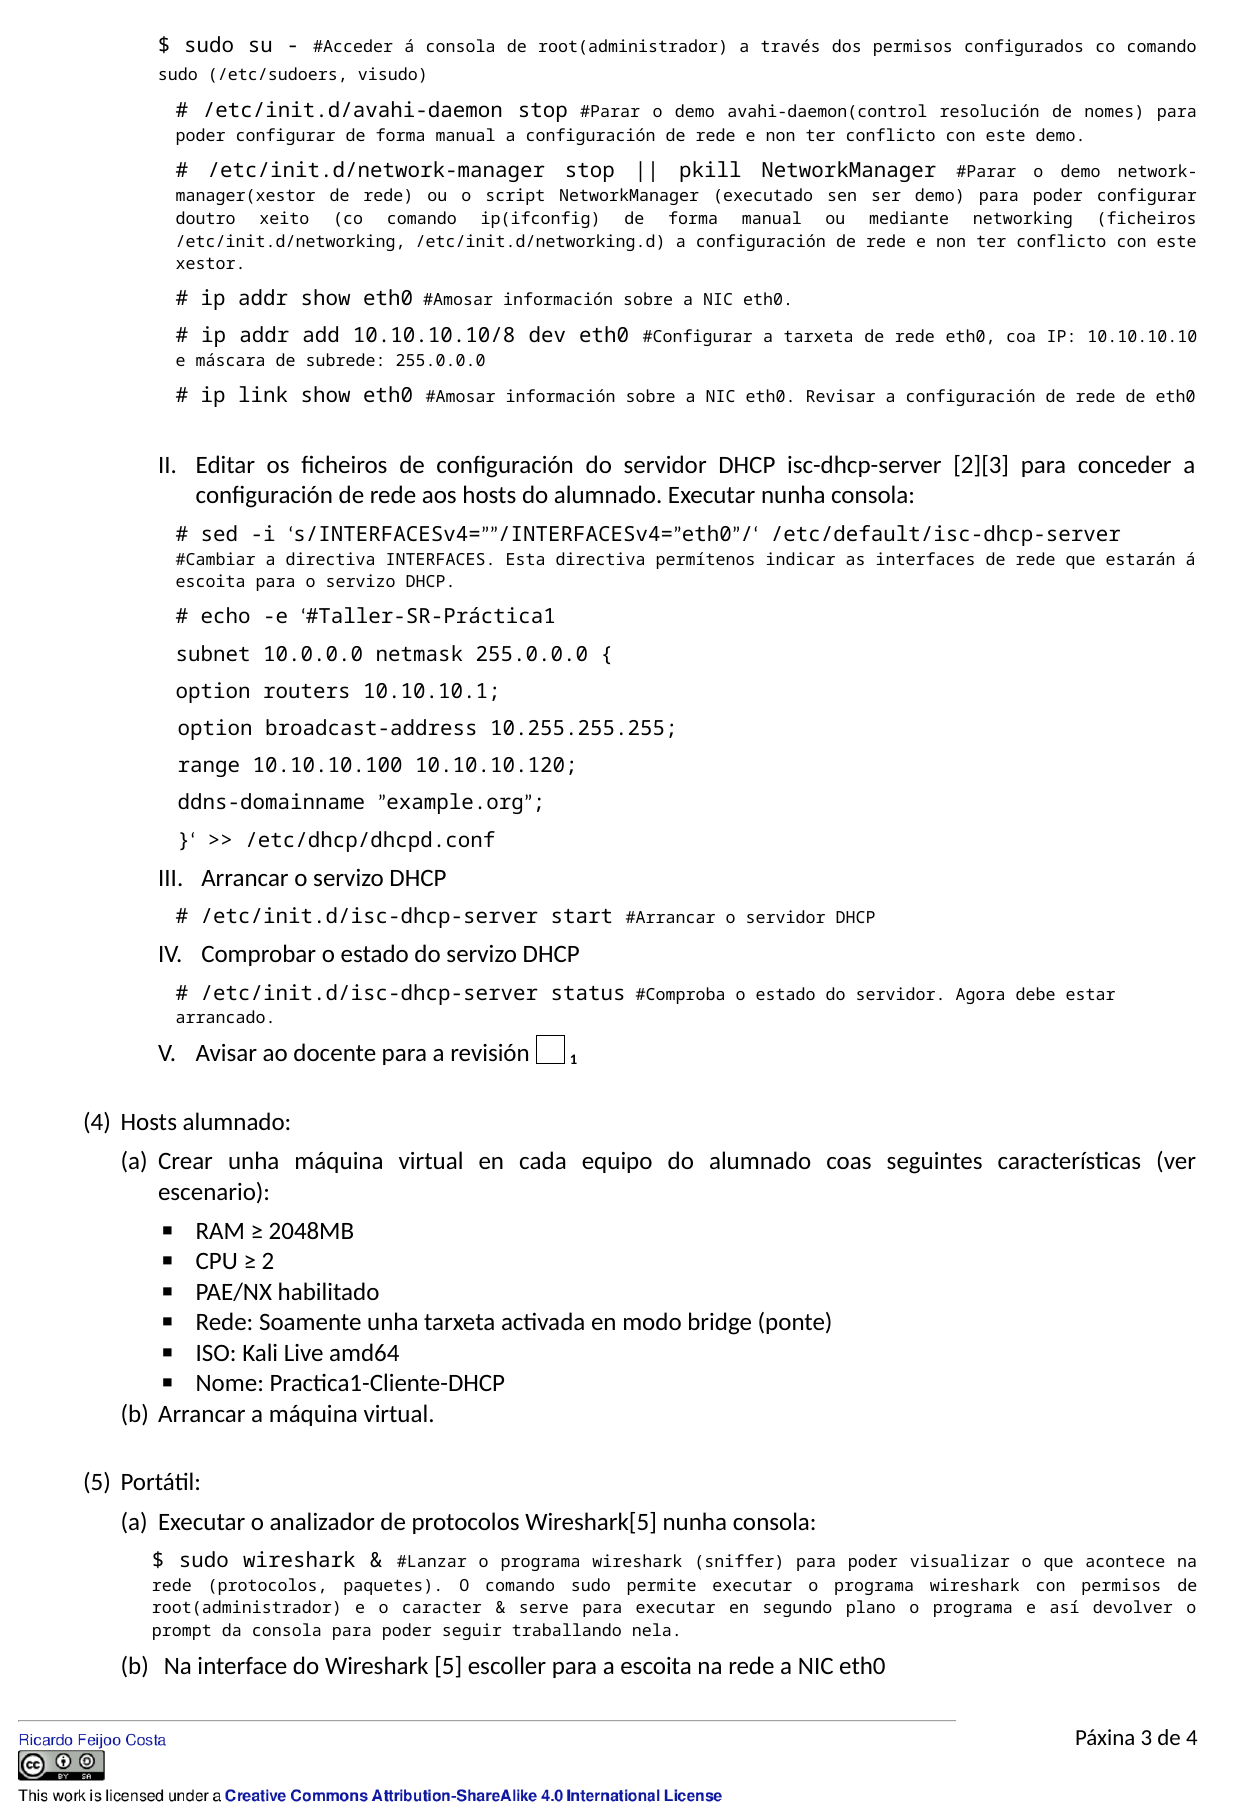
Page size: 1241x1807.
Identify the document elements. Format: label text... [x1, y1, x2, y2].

list Editar os ficheiros de configuración do servidor DHCP isc-dhcp-server [2][3] para conceder a configuración de rede aos hosts do alumnado. Executar nunha consola: [158, 449, 1197, 510]
list RAM ≥ 2048MB [158, 1215, 1197, 1245]
list # echo -e ‘#Taller-SR-Práctica1 [140, 602, 1197, 630]
list $ sudo su - #Acceder á consola de root(administrador) a través dos permisos configurados co comando sudo (/etc/sudoers, visudo) [122, 30, 1197, 87]
list }‘ >> /etc/dhcp/dhcpd.conf [140, 825, 1197, 853]
list # ip addr show eth0 #Amosar información sobre a NIC eth0. [140, 283, 1197, 312]
list ISO: Kali Live amd64 [158, 1337, 1197, 1367]
list # /etc/init.d/isc-dhcp-server status #Comproba o estado do servidor. Agora debe estar arrancado. [140, 978, 1197, 1029]
list Rede: Soamente unha tarxeta activada en modo bridge (ponte) [158, 1306, 1197, 1337]
list # /etc/init.d/avahi-daemon stop #Parar o demo avahi-daemon(control resolución de nomes) para poder configurar de forma manual a configuración de rede e non ter conflicto con este demo. [140, 96, 1197, 147]
list option broadcast-address 10.255.255.255; [140, 713, 1197, 742]
list option routers 10.10.10.1; [140, 676, 1197, 704]
list # sed -i ‘s/INTERFACESv4=””/INTERFACESv4=”eth0”/‘ /etc/default/isc-dhcp-server #Cambiar a directiva INTERFACES. Esta directiva permítenos indicar as interfaces de rede que estarán á escoita para o servizo DHCP. [140, 519, 1197, 593]
picture [8, 1715, 957, 1806]
list PAE/NX habilitado [158, 1276, 1197, 1306]
list Na interface do Wireshark [5] escoller para a escoita na rede a NIC eth0 [120, 1650, 1197, 1681]
list Executar o analizador de protocolos Wireshark[5] nunha consola: [120, 1506, 1197, 1536]
list Portátil: [83, 1466, 1197, 1497]
list Avisar ao docente para a revisión 1 [158, 1037, 1197, 1068]
list subnet 10.0.0.0 netmask 255.0.0.0 { [140, 639, 1197, 667]
list Hosts alumnado: [83, 1106, 1197, 1136]
list # ip link show eth0 #Amosar información sobre a NIC eth0. Revisar a configuración de rede de eth0 [140, 381, 1197, 409]
list Nome: Practica1-Cliente-DHCP [158, 1367, 1197, 1398]
list # /etc/init.d/network-manager stop || pkill NetworkManager #Parar o demo network-manager(xestor de rede) ou o script NetworkManager (executado sen ser demo) para poder configurar doutro xeito (co comando ip(ifconfig) de forma manual ou mediante networking (ficheiros /etc/init.d/networking, /etc/init.d/networking.d) a configuración de rede e non ter conflicto con este xestor. [140, 155, 1197, 275]
list $ sudo wireshark & #Lanzar o programa wireshark (sniffer) para poder visualizar o que acontece na rede (protocolos, paquetes). O comando sudo permite executar o programa wireshark con permisos de root(administrador) e o caracter & serve para executar en segundo plano o programa e así devolver o prompt da consola para poder seguir traballando nela. [116, 1545, 1197, 1641]
list # ip addr add 10.10.10.10/8 dev eth0 #Configurar a tarxeta de rede eth0, coa IP: 10.10.10.10 e máscara de subrede: 255.0.0.0 [140, 321, 1197, 372]
list Comprobar o estado do servizo DHCP [158, 938, 1197, 969]
list CPU ≥ 2 [158, 1245, 1197, 1276]
list range 10.10.10.100 10.10.10.120; [140, 750, 1197, 779]
list # /etc/init.d/isc-dhcp-server start #Arrancar o servidor DHCP [140, 901, 1197, 929]
list ddns-domainname ”example.org”; [140, 787, 1197, 816]
list Arrancar a máquina virtual. [120, 1398, 1197, 1428]
list Crear unha máquina virtual en cada equipo do alumnado coas seguintes características (ver escenario): [120, 1145, 1197, 1206]
list Arrancar o servizo DHCP [158, 862, 1197, 892]
